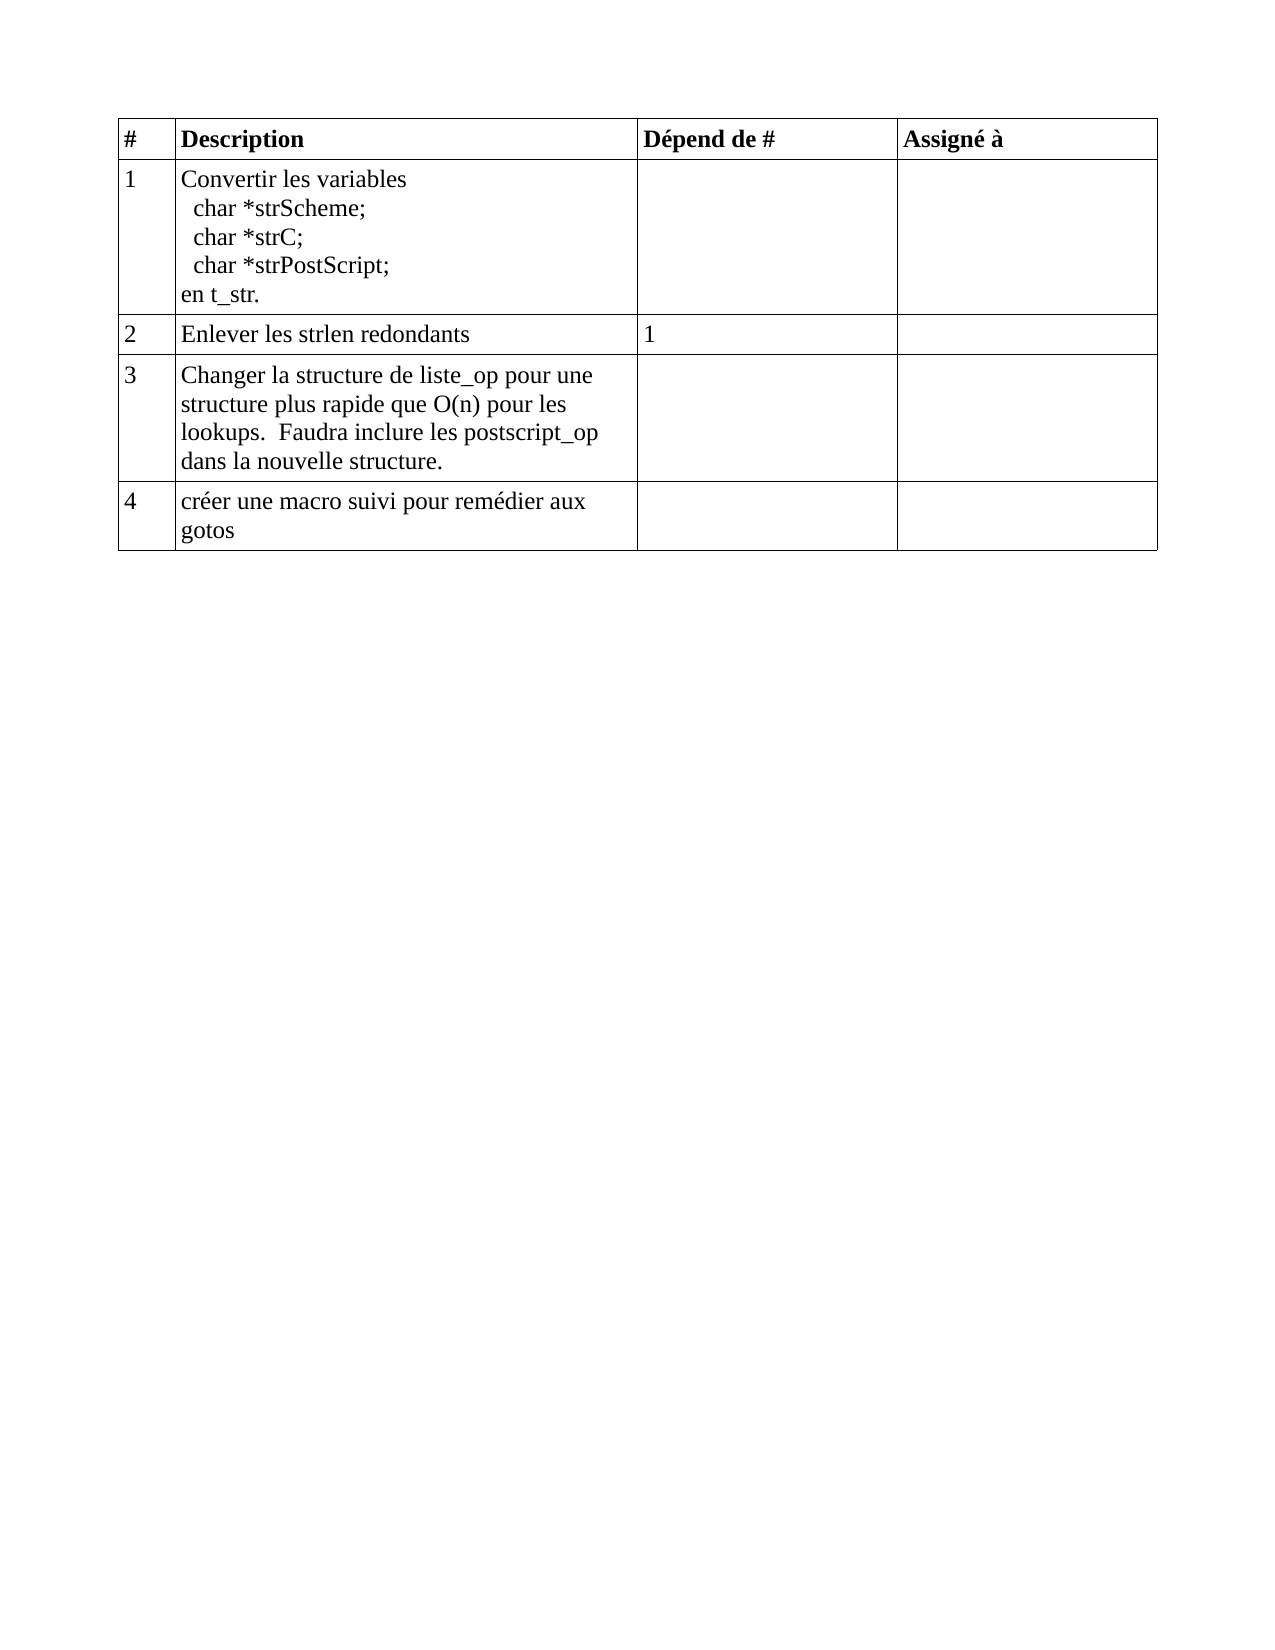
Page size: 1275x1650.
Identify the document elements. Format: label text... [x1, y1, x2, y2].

table_cell [898, 355, 1157, 481]
table_cell [898, 482, 1157, 550]
table_cell créer une macro suivi pour remédier aux gotos [176, 482, 637, 550]
table_cell [638, 482, 897, 550]
table_cell Convertir les variables char *strScheme; char *strC; char *strPostScript; en t_str. [176, 160, 637, 314]
table_cell Enlever les strlen redondants [176, 315, 637, 354]
table_cell 1 [638, 315, 897, 354]
table_cell Changer la structure de liste_op pour une structure plus rapide que O(n) pour les lookups. Faudra inclure les postscript_op dans la nouvelle structure. [176, 355, 637, 481]
table_header Assigné à [898, 119, 1157, 158]
table_cell 3 [119, 355, 175, 481]
table_header # [119, 119, 175, 158]
table_cell 2 [119, 315, 175, 354]
table_cell [638, 355, 897, 481]
table_cell [898, 315, 1157, 354]
table_header Description [176, 119, 637, 158]
table_cell 1 [119, 160, 175, 314]
table_header Dépend de # [638, 119, 897, 158]
table_cell [638, 160, 897, 314]
table_cell 4 [119, 482, 175, 550]
table_cell [898, 160, 1157, 314]
